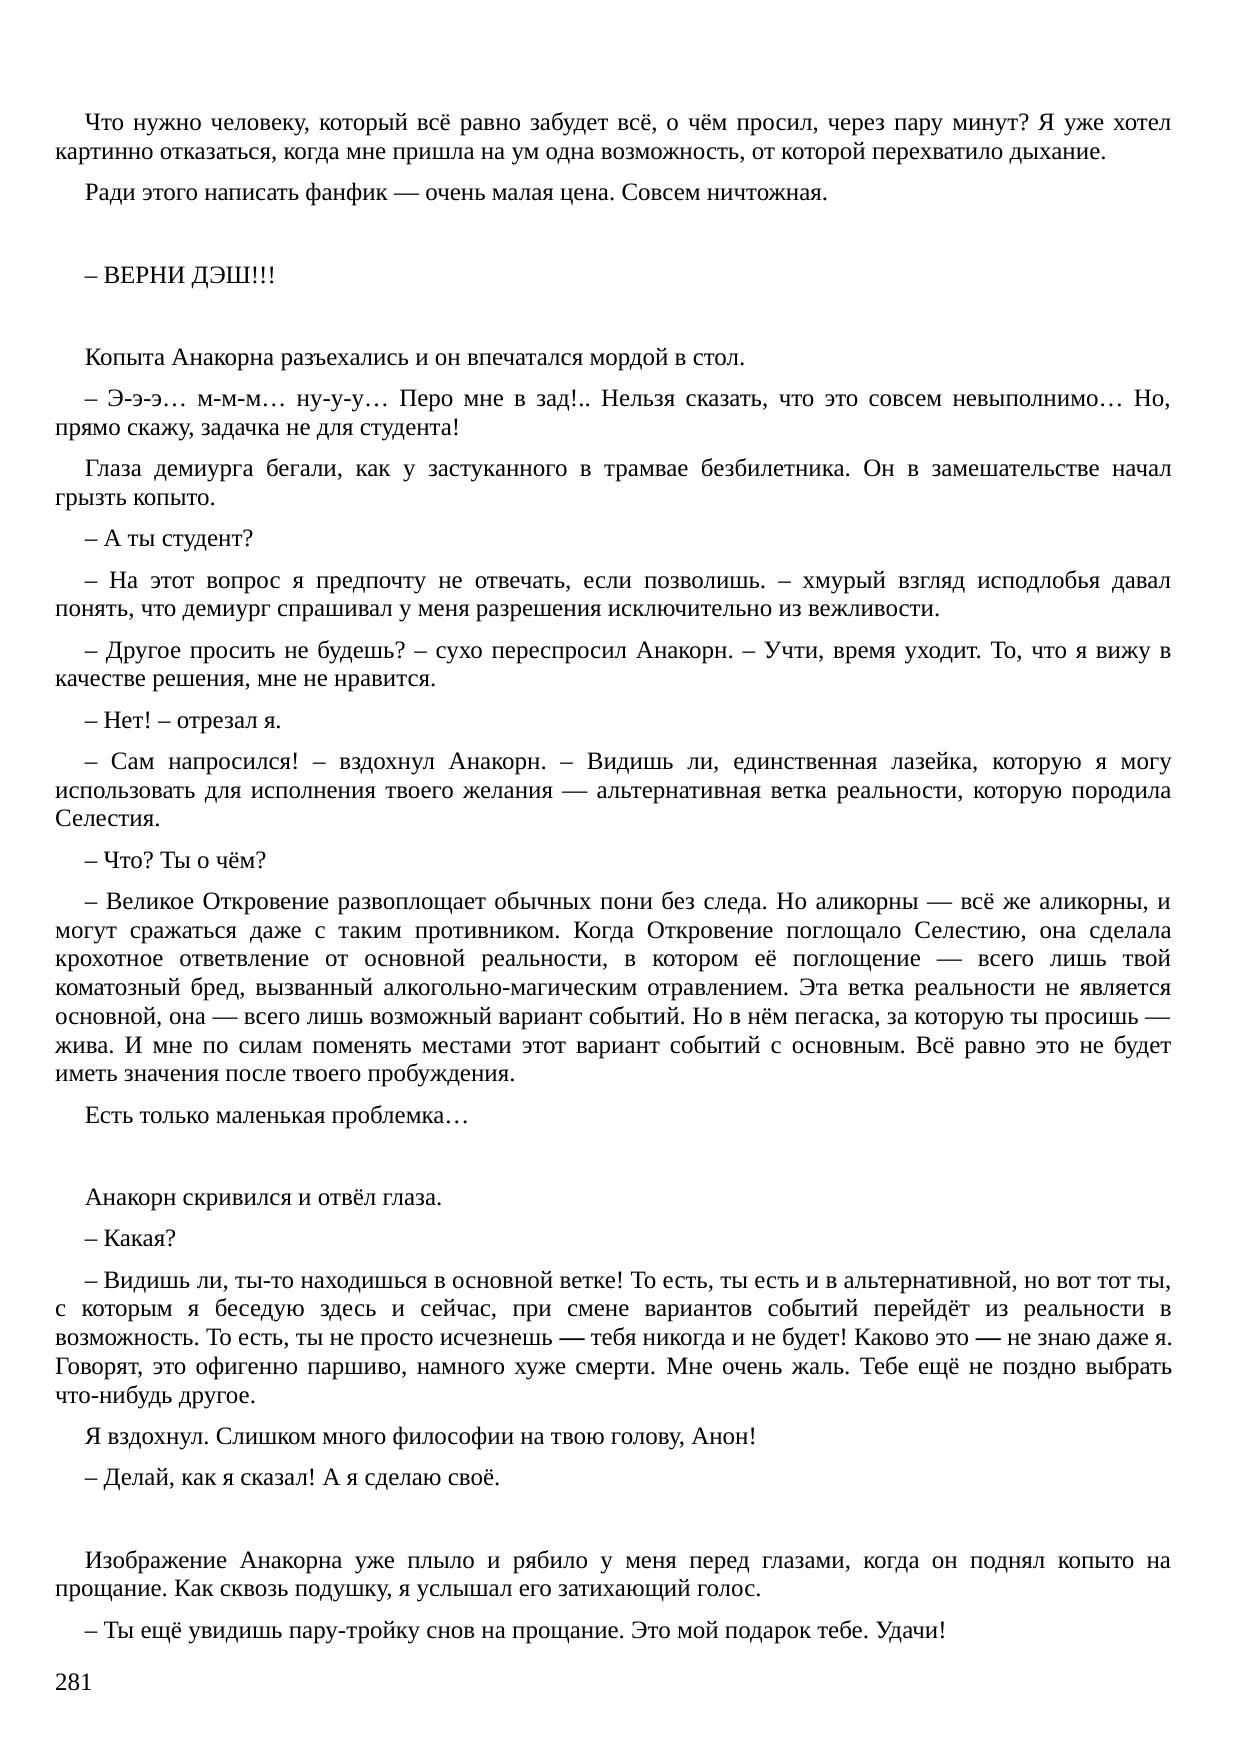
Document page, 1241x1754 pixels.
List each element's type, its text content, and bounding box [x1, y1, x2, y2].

text – А ты студент? [55, 523, 1173, 552]
text Есть только маленькая проблемка… [55, 1100, 1173, 1128]
text – Э-э-э… м-м-м… ну-у-у… Перо мне в зад!.. Нельзя сказать, что это совсем невыполнимо… Но, прямо скажу, задачка не для студента! [55, 383, 1173, 441]
text – Сам напросился! – вздохнул Анакорн. – Видишь ли, единственная лазейка, которую я могу использовать для исполнения твоего желания — альтернативная ветка реальности, которую породила Селестия. [55, 746, 1173, 832]
text Ради этого написать фанфик — очень малая цена. Совсем ничтожная. [55, 177, 1173, 206]
text – На этот вопрос я предпочту не отвечать, если позволишь. – хмурый взгляд исподлобья давал понять, что демиург спрашивал у меня разрешения исключительно из вежливости. [55, 565, 1173, 622]
text Я вздохнул. Слишком много философии на твою голову, Анон! [55, 1421, 1173, 1450]
text – Великое Откровение развоплощает обычных пони без следа. Но аликорны — всё же аликорны, и могут сражаться даже с таким противником. Когда Откровение поглощало Селестию, она сделала крохотное ответвление от основной реальности, в котором её поглощение — всего лишь твой коматозный бред, вызванный алкогольно-магическим отравлением. Эта ветка реальности не является основной, она — всего лишь возможный вариант событий. Но в нём пегаска, за которую ты просишь — жива. И мне по силам поменять местами этот вариант событий с основным. Всё равно это не будет иметь значения после твоего пробуждения. [55, 886, 1173, 1087]
text Анакорн скривился и отвёл глаза. [55, 1182, 1173, 1211]
text – Какая? [55, 1223, 1173, 1252]
text Копыта Анакорна разъехались и он впечатался мордой в стол. [55, 342, 1173, 371]
text – Видишь ли, ты-то находишься в основной ветке! То есть, ты есть и в альтернативной, но вот тот ты, с которым я беседую здесь и сейчас, при смене вариантов событий перейдёт из реальности в возможность. То есть, ты не просто исчезнешь — тебя никогда и не будет! Каково это — не знаю даже я. Говорят, это офигенно паршиво, намного хуже смерти. Мне очень жаль. Тебе ещё не поздно выбрать что-нибудь другое. [55, 1265, 1173, 1408]
text Изображение Анакорна уже плыло и рябило у меня перед глазами, когда он поднял копыто на прощание. Как сквозь подушку, я услышал его затихающий голос. [55, 1545, 1173, 1602]
text – Что? Ты о чём? [55, 845, 1173, 873]
text – Делай, как я сказал! А я сделаю своё. [55, 1462, 1173, 1491]
text Что нужно человеку, который всё равно забудет всё, о чём просил, через пару минут? Я уже хотел картинно отказаться, когда мне пришла на ум одна возможность, от которой перехватило дыхание. [55, 107, 1173, 165]
text Глаза демиурга бегали, как у застуканного в трамвае безбилетника. Он в замешательстве начал грызть копыто. [55, 453, 1173, 511]
text – Другое просить не будешь? – сухо переспросил Анакорн. – Учти, время уходит. То, что я вижу в качестве решения, мне не нравится. [55, 635, 1173, 692]
text – ВЕРНИ ДЭШ!!! [55, 260, 1173, 288]
text – Нет! – отрезал я. [55, 705, 1173, 733]
text – Ты ещё увидишь пару-тройку снов на прощание. Это мой подарок тебе. Удачи! [55, 1615, 1173, 1643]
